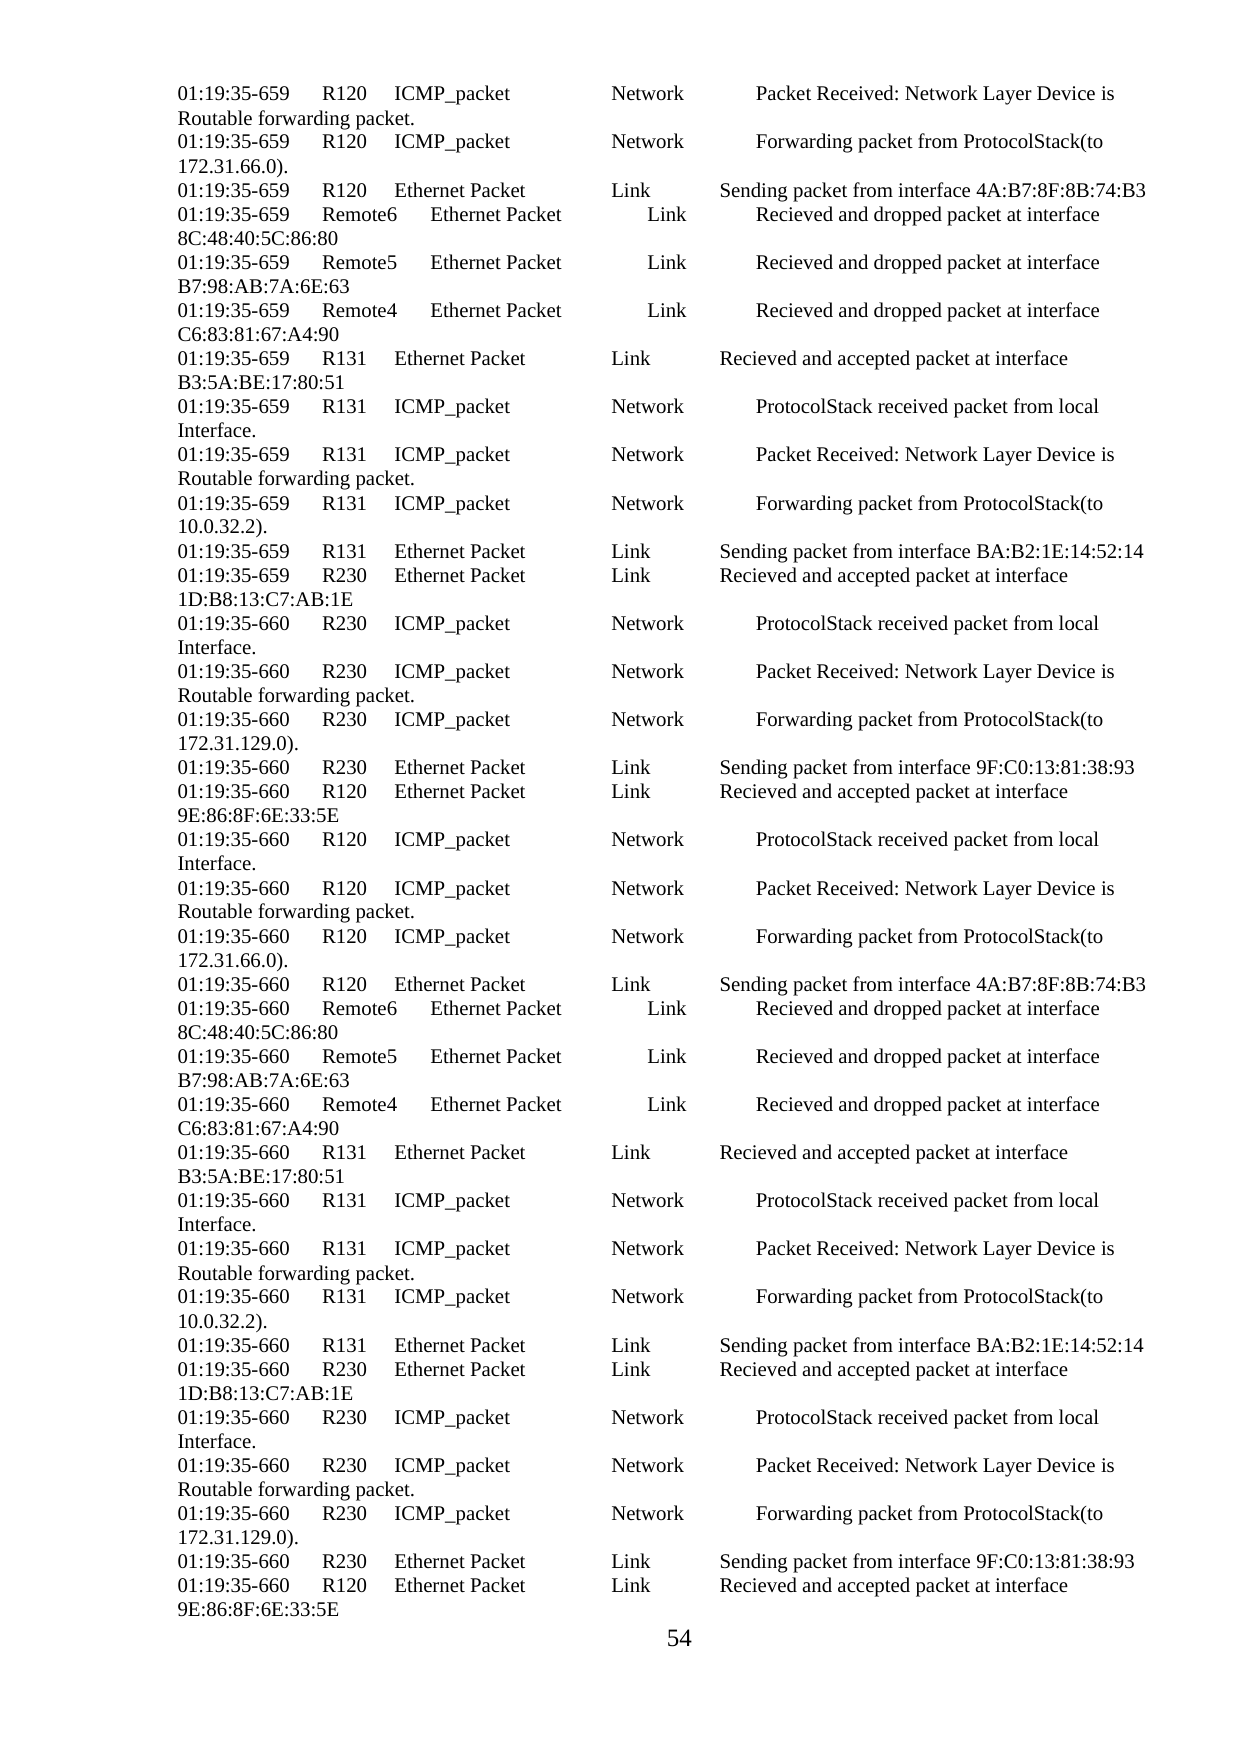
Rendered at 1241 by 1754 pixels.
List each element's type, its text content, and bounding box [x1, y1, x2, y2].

text 01:19:35-659 R120 ICMP_packet Network Packet Received: Network Layer Device is Routable forwarding packet. [177, 81, 1181, 129]
text 01:19:35-660 R230 ICMP_packet Network Packet Received: Network Layer Device is Routable forwarding packet. [177, 659, 1181, 707]
text 01:19:35-660 R131 ICMP_packet Network Packet Received: Network Layer Device is Routable forwarding packet. [177, 1236, 1181, 1284]
text 01:19:35-659 R131 ICMP_packet Network Packet Received: Network Layer Device is Routable forwarding packet. [177, 442, 1181, 490]
text 01:19:35-660 R230 Ethernet Packet Link Sending packet from interface 9F:C0:13:81:38:93 [177, 755, 1181, 779]
text 01:19:35-660 R120 Ethernet Packet Link Recieved and accepted packet at interface 9E:86:8F:6E:33:5E [177, 779, 1181, 827]
text 01:19:35-660 R230 ICMP_packet Network ProtocolStack received packet from local Interface. [177, 611, 1181, 659]
text 01:19:35-660 R230 ICMP_packet Network Packet Received: Network Layer Device is Routable forwarding packet. [177, 1453, 1181, 1501]
text 01:19:35-659 R120 ICMP_packet Network Forwarding packet from ProtocolStack(to 172.31.66.0). [177, 129, 1181, 178]
text 01:19:35-659 R131 Ethernet Packet Link Recieved and accepted packet at interface B3:5A:BE:17:80:51 [177, 346, 1181, 394]
text 01:19:35-660 Remote5 Ethernet Packet Link Recieved and dropped packet at interface B7:98:AB:7A:6E:63 [177, 1044, 1181, 1092]
text 01:19:35-659 Remote6 Ethernet Packet Link Recieved and dropped packet at interface 8C:48:40:5C:86:80 [177, 202, 1181, 250]
text 01:19:35-660 R131 ICMP_packet Network ProtocolStack received packet from local Interface. [177, 1188, 1181, 1236]
text 01:19:35-660 R131 Ethernet Packet Link Recieved and accepted packet at interface B3:5A:BE:17:80:51 [177, 1140, 1181, 1188]
text 01:19:35-659 Remote5 Ethernet Packet Link Recieved and dropped packet at interface B7:98:AB:7A:6E:63 [177, 250, 1181, 298]
text 01:19:35-660 R120 ICMP_packet Network Forwarding packet from ProtocolStack(to 172.31.66.0). [177, 923, 1181, 972]
text 01:19:35-660 R120 Ethernet Packet Link Sending packet from interface 4A:B7:8F:8B:74:B3 [177, 972, 1181, 996]
text 01:19:35-659 Remote4 Ethernet Packet Link Recieved and dropped packet at interface C6:83:81:67:A4:90 [177, 298, 1181, 346]
text 01:19:35-660 R230 ICMP_packet Network Forwarding packet from ProtocolStack(to 172.31.129.0). [177, 1501, 1181, 1549]
text 01:19:35-660 Remote6 Ethernet Packet Link Recieved and dropped packet at interface 8C:48:40:5C:86:80 [177, 996, 1181, 1044]
text 01:19:35-660 R230 Ethernet Packet Link Recieved and accepted packet at interface 1D:B8:13:C7:AB:1E [177, 1357, 1181, 1405]
text 01:19:35-660 R230 ICMP_packet Network ProtocolStack received packet from local Interface. [177, 1405, 1181, 1453]
text 01:19:35-659 R131 ICMP_packet Network Forwarding packet from ProtocolStack(to 10.0.32.2). [177, 490, 1181, 538]
text 01:19:35-660 R131 Ethernet Packet Link Sending packet from interface BA:B2:1E:14:52:14 [177, 1333, 1181, 1357]
text 01:19:35-660 R230 Ethernet Packet Link Sending packet from interface 9F:C0:13:81:38:93 [177, 1549, 1181, 1573]
text 01:19:35-660 R120 Ethernet Packet Link Recieved and accepted packet at interface 9E:86:8F:6E:33:5E [177, 1573, 1181, 1621]
text 01:19:35-659 R230 Ethernet Packet Link Recieved and accepted packet at interface 1D:B8:13:C7:AB:1E [177, 563, 1181, 611]
text 01:19:35-659 R131 Ethernet Packet Link Sending packet from interface BA:B2:1E:14:52:14 [177, 538, 1181, 563]
text 01:19:35-659 R131 ICMP_packet Network ProtocolStack received packet from local Interface. [177, 394, 1181, 442]
text 01:19:35-659 R120 Ethernet Packet Link Sending packet from interface 4A:B7:8F:8B:74:B3 [177, 178, 1181, 202]
text 01:19:35-660 R120 ICMP_packet Network Packet Received: Network Layer Device is Routable forwarding packet. [177, 875, 1181, 923]
text 01:19:35-660 R131 ICMP_packet Network Forwarding packet from ProtocolStack(to 10.0.32.2). [177, 1284, 1181, 1333]
text 01:19:35-660 Remote4 Ethernet Packet Link Recieved and dropped packet at interface C6:83:81:67:A4:90 [177, 1092, 1181, 1140]
text 01:19:35-660 R120 ICMP_packet Network ProtocolStack received packet from local Interface. [177, 827, 1181, 875]
text 01:19:35-660 R230 ICMP_packet Network Forwarding packet from ProtocolStack(to 172.31.129.0). [177, 707, 1181, 755]
